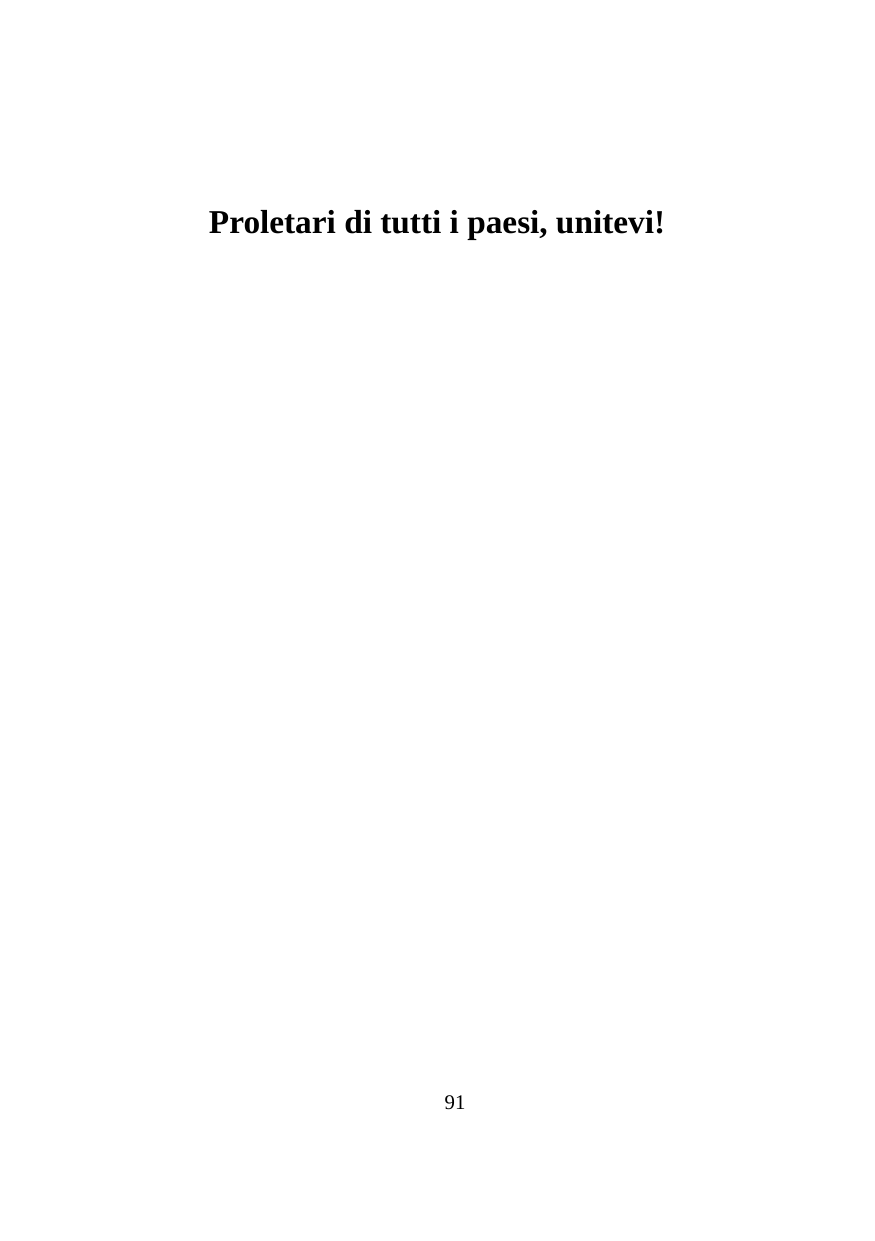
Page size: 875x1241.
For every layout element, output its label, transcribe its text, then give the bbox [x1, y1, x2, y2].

text Proletari di tutti i paesi, unitevi! [106, 202, 768, 241]
